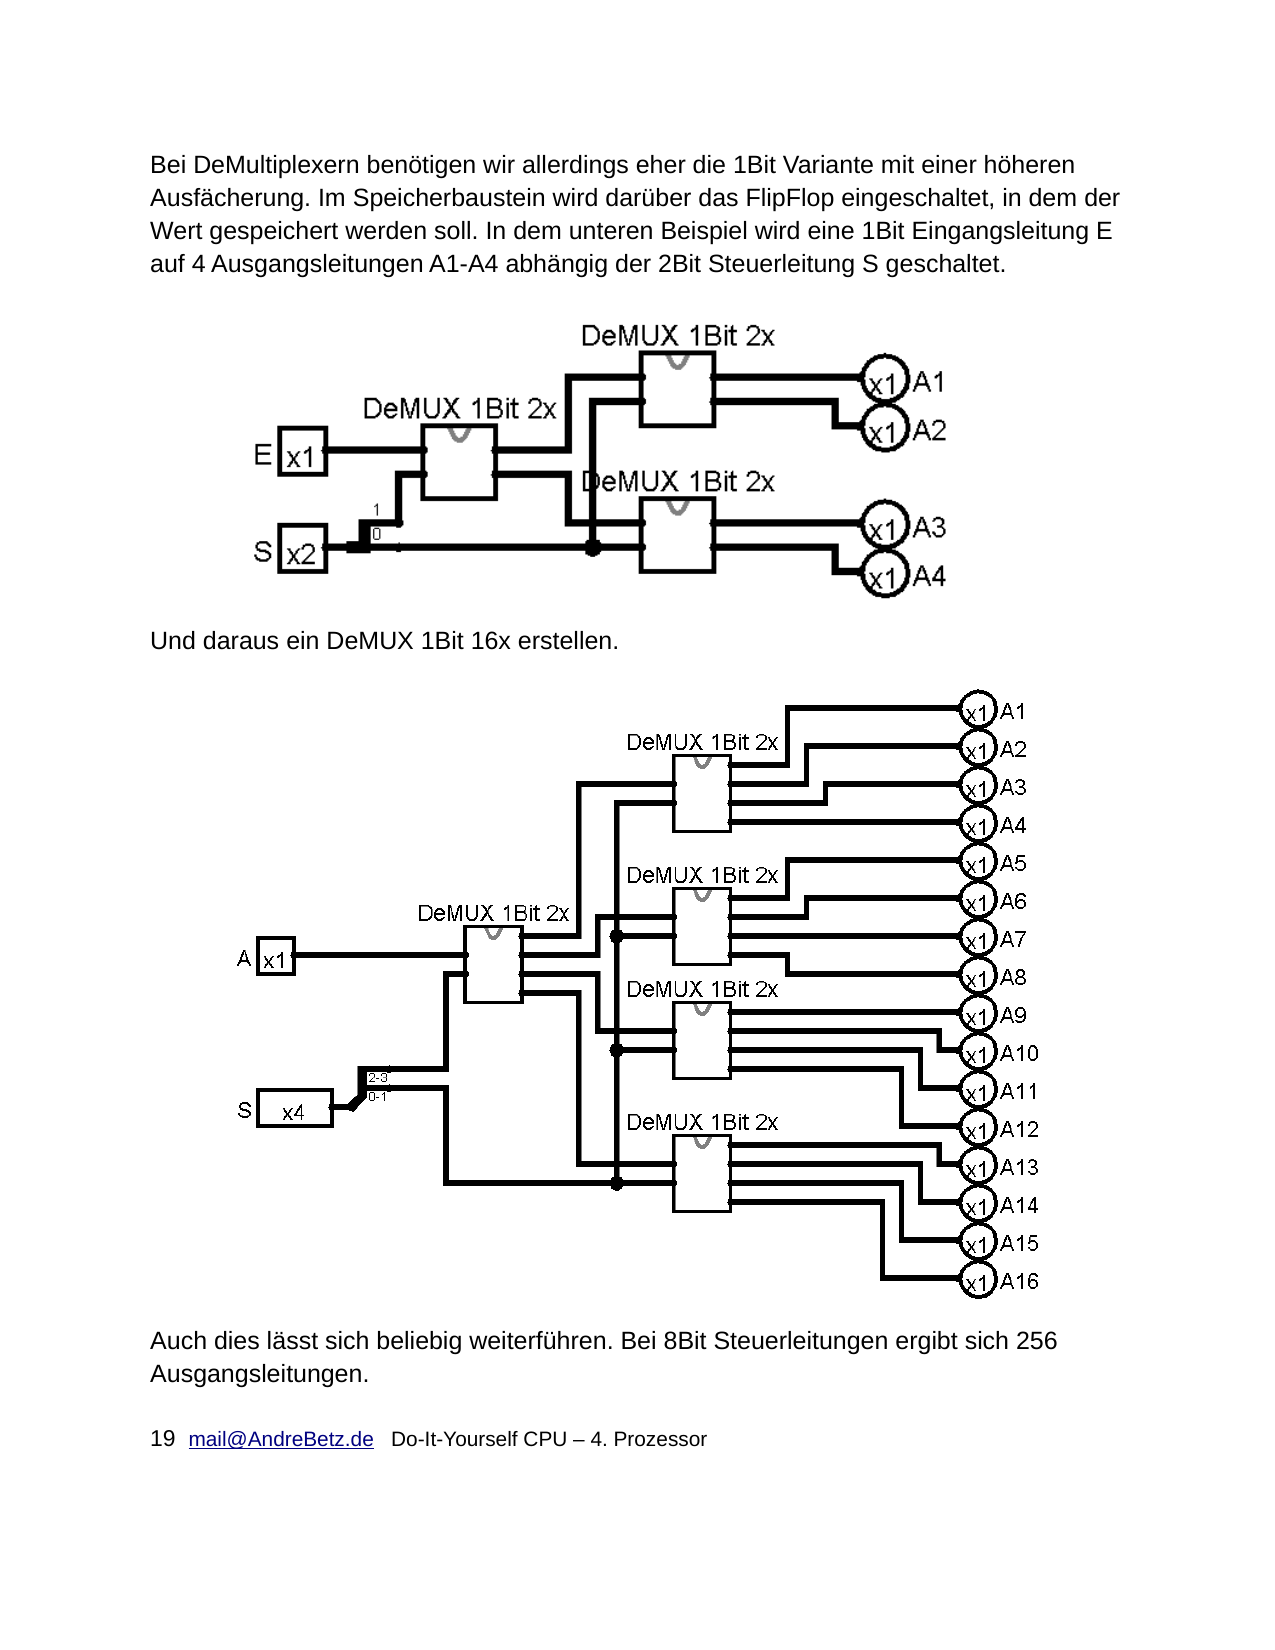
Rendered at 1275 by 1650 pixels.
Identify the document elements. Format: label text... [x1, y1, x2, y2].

picture [241, 302, 959, 608]
text Und daraus ein DeMUX 1Bit 16x erstellen. [150, 626, 1125, 655]
text Auch dies lässt sich beliebig weiterführen. Bei 8Bit Steuerleitungen ergibt sich 256 Ausgangsleitungen. [150, 1326, 1125, 1388]
text Bei DeMultiplexern benötigen wir allerdings eher die 1Bit Variante mit einer höheren Ausfächerung. Im Speicherbaustein wird darüber das FlipFlop eingeschaltet, in dem der Wert gespeichert werden soll. In dem unteren Beispiel wird eine 1Bit Eingangsleitung E auf 4 Ausgangsleitungen A1-A4 abhängig der 2Bit Steuerleitung S geschaltet. [150, 150, 1125, 278]
picture [227, 680, 1048, 1306]
